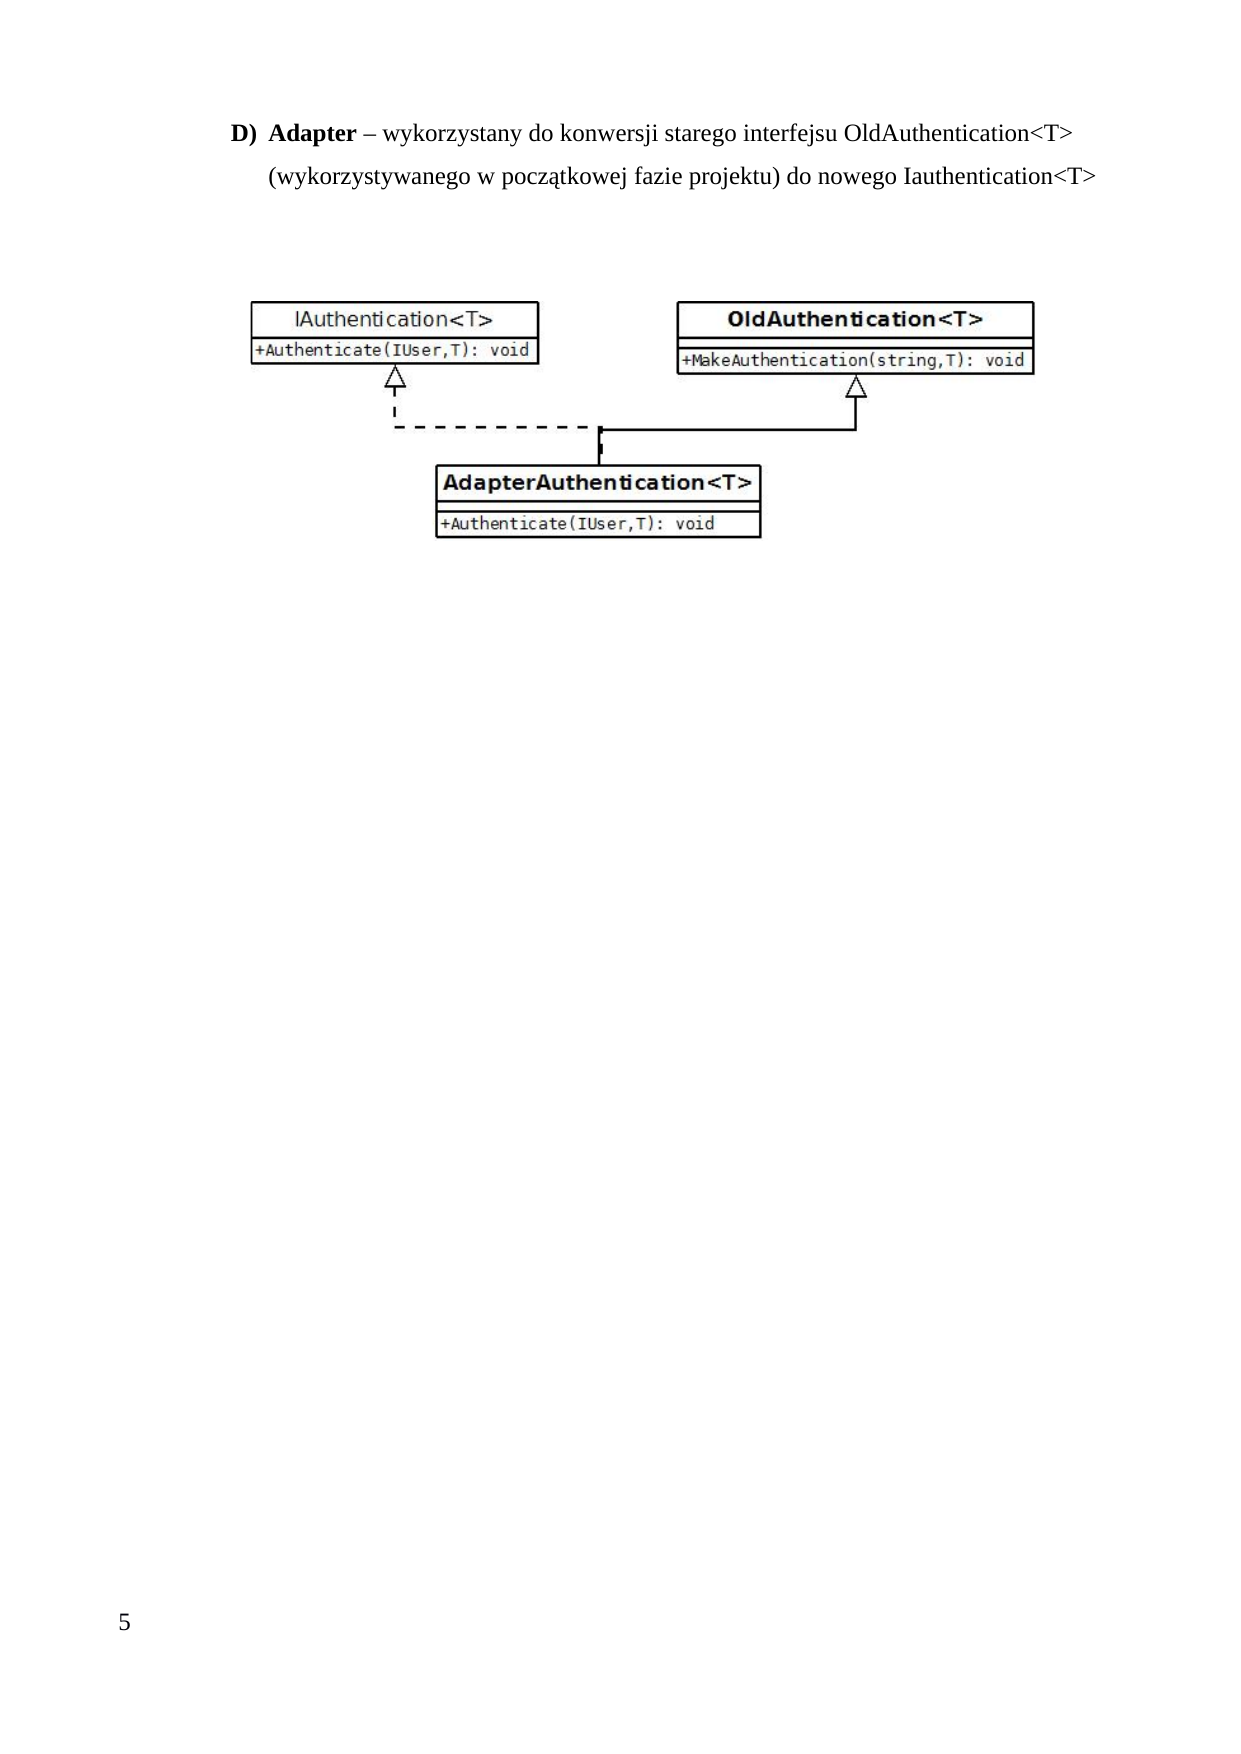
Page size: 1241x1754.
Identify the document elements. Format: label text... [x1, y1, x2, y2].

picture [250, 301, 1036, 541]
list Adapter – wykorzystany do konwersji starego interfejsu OldAuthentication<T> (wykorzystywanego w początkowej fazie projektu) do nowego Iauthentication<T> [231, 118, 1122, 190]
